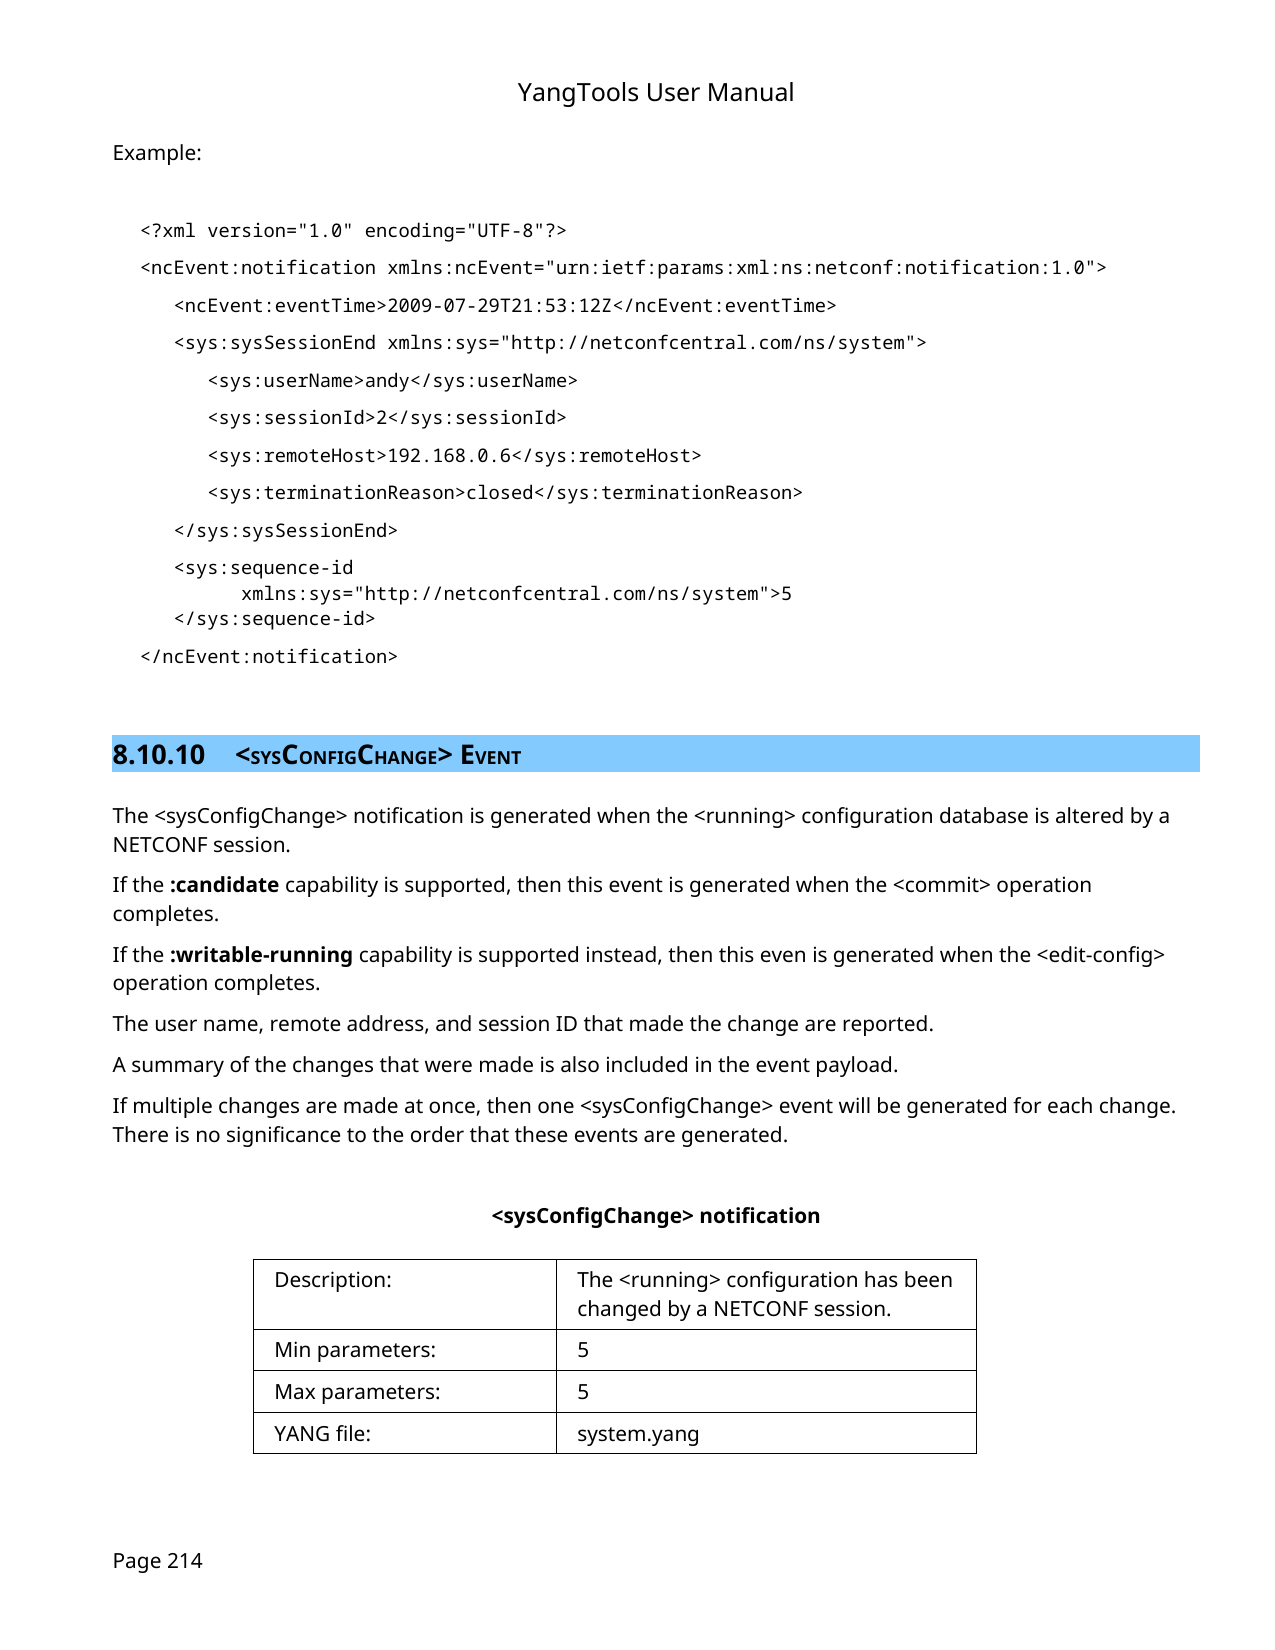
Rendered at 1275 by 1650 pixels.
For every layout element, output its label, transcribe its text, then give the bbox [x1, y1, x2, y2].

text If multiple changes are made at once, then one <sysConfigChange> event will be generated for each change. There is no significance to the order that these events are generated. [112, 1091, 1200, 1148]
table_cell 5 [557, 1371, 976, 1412]
text <ncEvent:notification xmlns:ncEvent="urn:ietf:params:xml:ns:netconf:notification:1.0"> [139, 254, 1200, 280]
text <sys:sysSessionEnd xmlns:sys="http://netconfcentral.com/ns/system"> [139, 329, 1200, 355]
text <sys:remoteHost>192.168.0.6</sys:remoteHost> [139, 442, 1200, 467]
text Example: [112, 138, 1200, 167]
text If the :candidate capability is supported, then this event is generated when the <commit> operation completes. [112, 871, 1200, 927]
text <?xml version="1.0" encoding="UTF-8"?> [139, 217, 1200, 242]
text </ncEvent:notification> [139, 643, 1200, 668]
table_cell Min parameters: [254, 1330, 556, 1370]
subtitle <sysConfigChange> Event [112, 735, 1200, 772]
text The <sysConfigChange> notification is generated when the <running> configuration database is altered by a NETCONF session. [112, 801, 1200, 858]
text If the :writable-running capability is supported instead, then this even is generated when the <edit-config> operation completes. [112, 940, 1200, 997]
table_header The <running> configuration has been changed by a NETCONF session. [557, 1260, 976, 1328]
table_cell 5 [557, 1330, 976, 1370]
text <sys:sequence-id xmlns:sys="http://netconfcentral.com/ns/system">5 </sys:sequence-id> [139, 554, 1200, 631]
text A summary of the changes that were made is also included in the event payload. [112, 1050, 1200, 1079]
table_cell Max parameters: [254, 1371, 556, 1412]
text <sys:userName>andy</sys:userName> [139, 367, 1200, 392]
text <sys:sessionId>2</sys:sessionId> [139, 404, 1200, 430]
table_header Description: [254, 1260, 556, 1328]
text </sys:sysSessionEnd> [139, 517, 1200, 542]
table_cell YANG file: [254, 1413, 556, 1453]
text <ncEvent:eventTime>2009-07-29T21:53:12Z</ncEvent:eventTime> [139, 292, 1200, 317]
table_cell system.yang [557, 1413, 976, 1453]
text <sys:terminationReason>closed</sys:terminationReason> [139, 479, 1200, 505]
text The user name, remote address, and session ID that made the change are reported. [112, 1009, 1200, 1038]
subtitle <sysConfigChange> notification [127, 1202, 1185, 1230]
